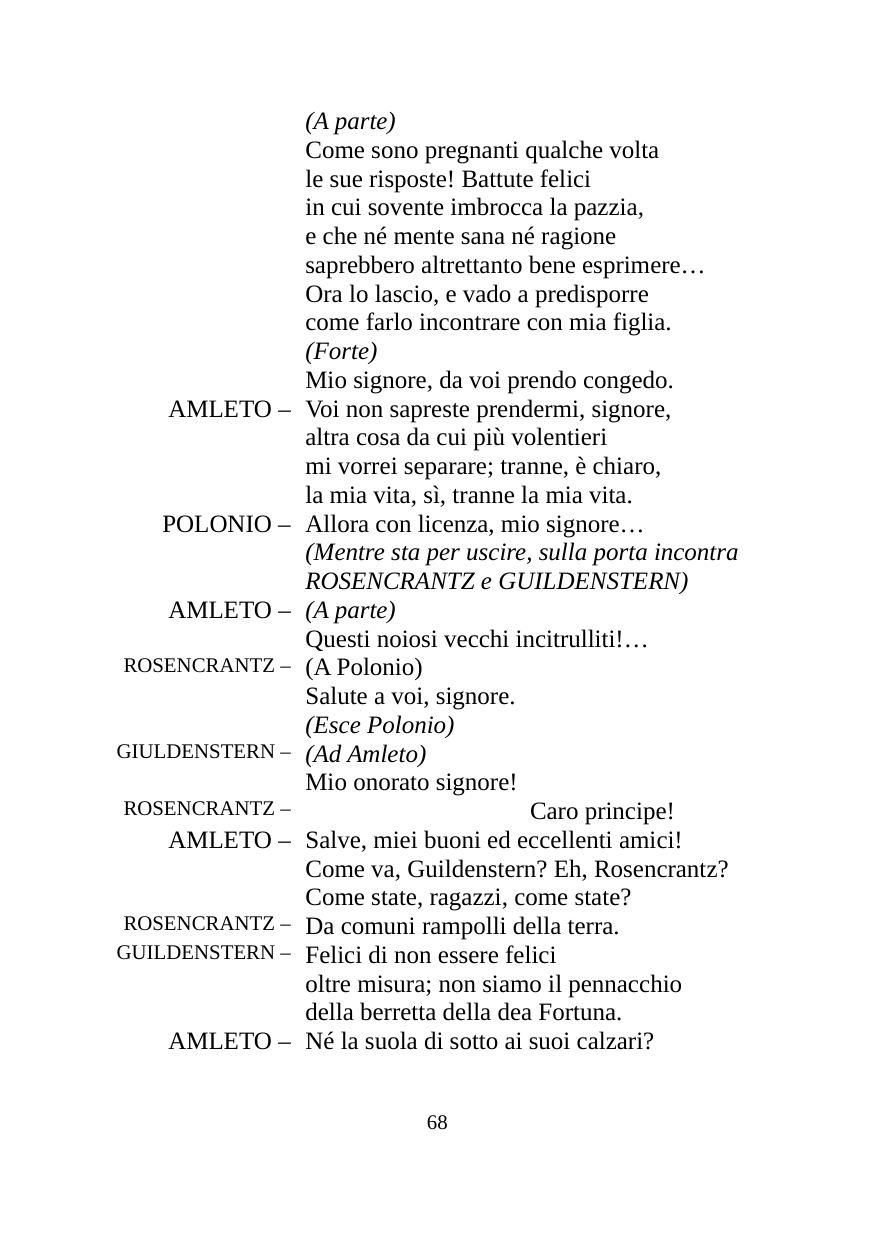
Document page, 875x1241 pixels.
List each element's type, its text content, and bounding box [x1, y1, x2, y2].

table_cell (A parte) Come sono pregnanti qualche volta le sue risposte! Battute felici in cui sovente imbrocca la pazzia, e che né mente sana né ragione saprebbero altrettanto bene esprimere… Ora lo lascio, e vado a predisporre come farlo incontrare con mia figlia. (Forte) Mio signore, da voi prendo congedo. [298, 106, 768, 394]
table_cell Allora con licenza, mio signore… (Mentre sta per uscire, sulla porta incontra ROSENCRANTZ e GUILDENSTERN) [298, 509, 768, 595]
table_cell (A Polonio) Salute a voi, signore. (Esce Polonio) [298, 653, 768, 739]
table_cell POLONIO – [106, 509, 298, 595]
table_cell Né la suola di sotto ai suoi calzari? [298, 1026, 768, 1055]
table_cell Salve, miei buoni ed eccellenti amici! Come va, Guildenstern? Eh, Rosencrantz? Come state, ragazzi, come state? [298, 825, 768, 911]
table_cell Da comuni rampolli della terra. [298, 911, 768, 940]
table_cell ROSENCRANTZ – [106, 911, 298, 940]
table_cell (A parte) Questi noiosi vecchi incitrulliti!… [298, 595, 768, 652]
table_cell ROSENCRANTZ – [106, 796, 298, 825]
table_cell ROSENCRANTZ – [106, 653, 298, 739]
table_cell GIULDENSTERN – [106, 739, 298, 796]
table_cell AMLETO – [106, 825, 298, 911]
table_cell Voi non sapreste prendermi, signore, altra cosa da cui più volentieri mi vorrei separare; tranne, è chiaro, la mia vita, sì, tranne la mia vita. [298, 394, 768, 509]
table_cell [106, 106, 298, 394]
table_cell GUILDENSTERN – [106, 940, 298, 1026]
table_cell [298, 796, 522, 825]
table_cell Caro principe! [523, 796, 768, 825]
table_cell AMLETO – [106, 394, 298, 509]
table_cell AMLETO – [106, 595, 298, 652]
table_cell AMLETO – [106, 1026, 298, 1055]
table_cell Felici di non essere felici oltre misura; non siamo il pennacchio della berretta della dea Fortuna. [298, 940, 768, 1026]
table_cell (Ad Amleto) Mio onorato signore! [298, 739, 768, 796]
